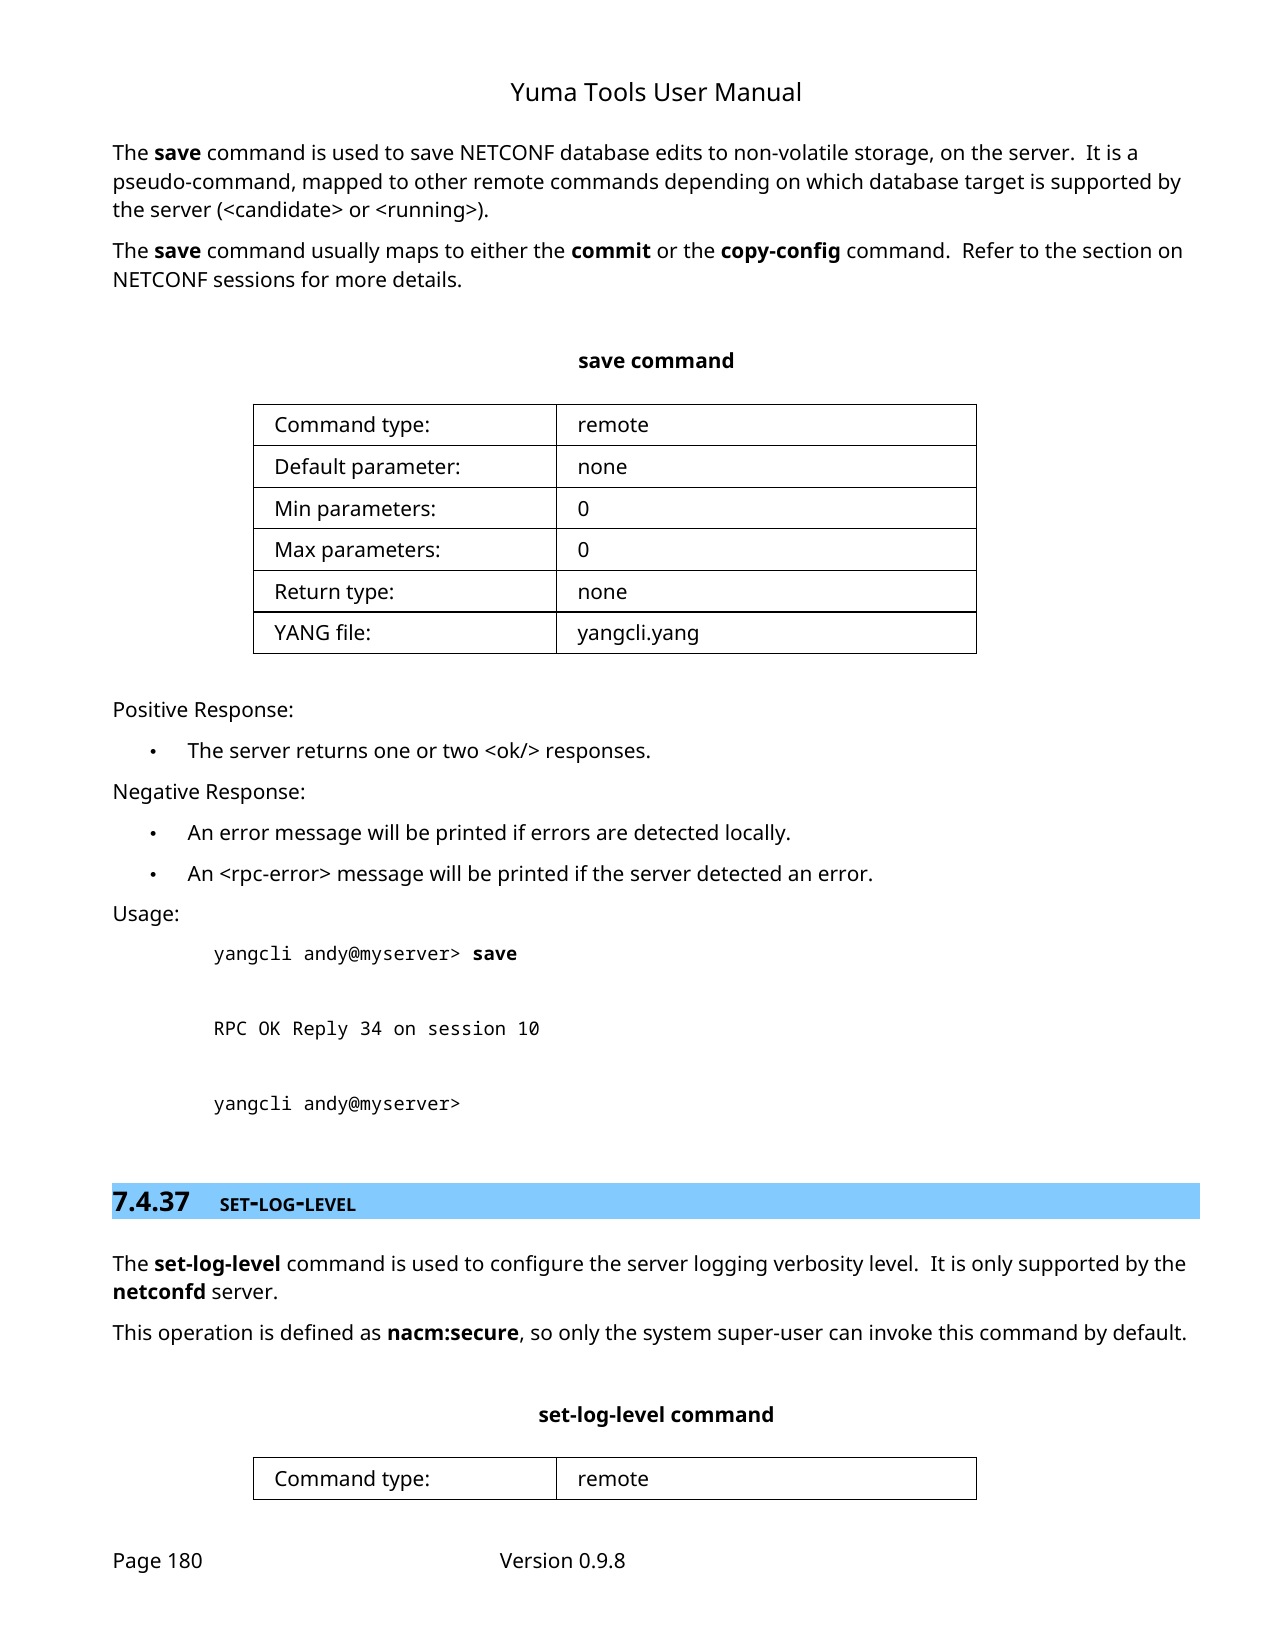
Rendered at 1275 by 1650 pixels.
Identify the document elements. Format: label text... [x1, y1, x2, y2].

table_cell YANG file: [254, 613, 556, 653]
table_cell Default parameter: [254, 446, 556, 487]
text The save command usually maps to either the commit or the copy-config command. Refer to the section on NETCONF sessions for more details. [112, 236, 1200, 293]
table_cell yangcli.yang [557, 613, 976, 653]
table_cell none [557, 571, 976, 611]
list An <rpc-error> message will be printed if the server detected an error. [150, 859, 1200, 887]
text yangcli andy@myserver> save [139, 941, 1200, 966]
table_header Command type: [254, 405, 556, 445]
table_cell Return type: [254, 571, 556, 611]
table_cell 0 [557, 529, 976, 570]
text The set-log-level command is used to configure the server logging verbosity level. It is only supported by the netconfd server. [112, 1249, 1200, 1306]
subtitle set-log-level command [127, 1400, 1185, 1428]
table_cell Max parameters: [254, 529, 556, 570]
subtitle set-log-level [112, 1183, 1200, 1219]
table_cell Min parameters: [254, 488, 556, 528]
text Negative Response: [112, 777, 1200, 805]
table_header Command type: [254, 1458, 556, 1498]
table_cell none [557, 446, 976, 487]
list An error message will be printed if errors are detected locally. [150, 818, 1200, 846]
table_header remote [557, 405, 976, 445]
subtitle save command [127, 347, 1185, 375]
list The server returns one or two <ok/> responses. [150, 736, 1200, 764]
text Usage: [112, 899, 1200, 928]
text Positive Response: [112, 695, 1200, 723]
table_cell 0 [557, 488, 976, 528]
text yangcli andy@myserver> [139, 1091, 1200, 1116]
text The save command is used to save NETCONF database edits to non-volatile storage, on the server. It is a pseudo-command, mapped to other remote commands depending on which database target is supported by the server (<candidate> or <running>). [112, 138, 1200, 224]
table_header remote [557, 1458, 976, 1498]
text RPC OK Reply 34 on session 10 [139, 1016, 1200, 1041]
text This operation is defined as nacm:secure, so only the system super-user can invoke this command by default. [112, 1318, 1200, 1347]
